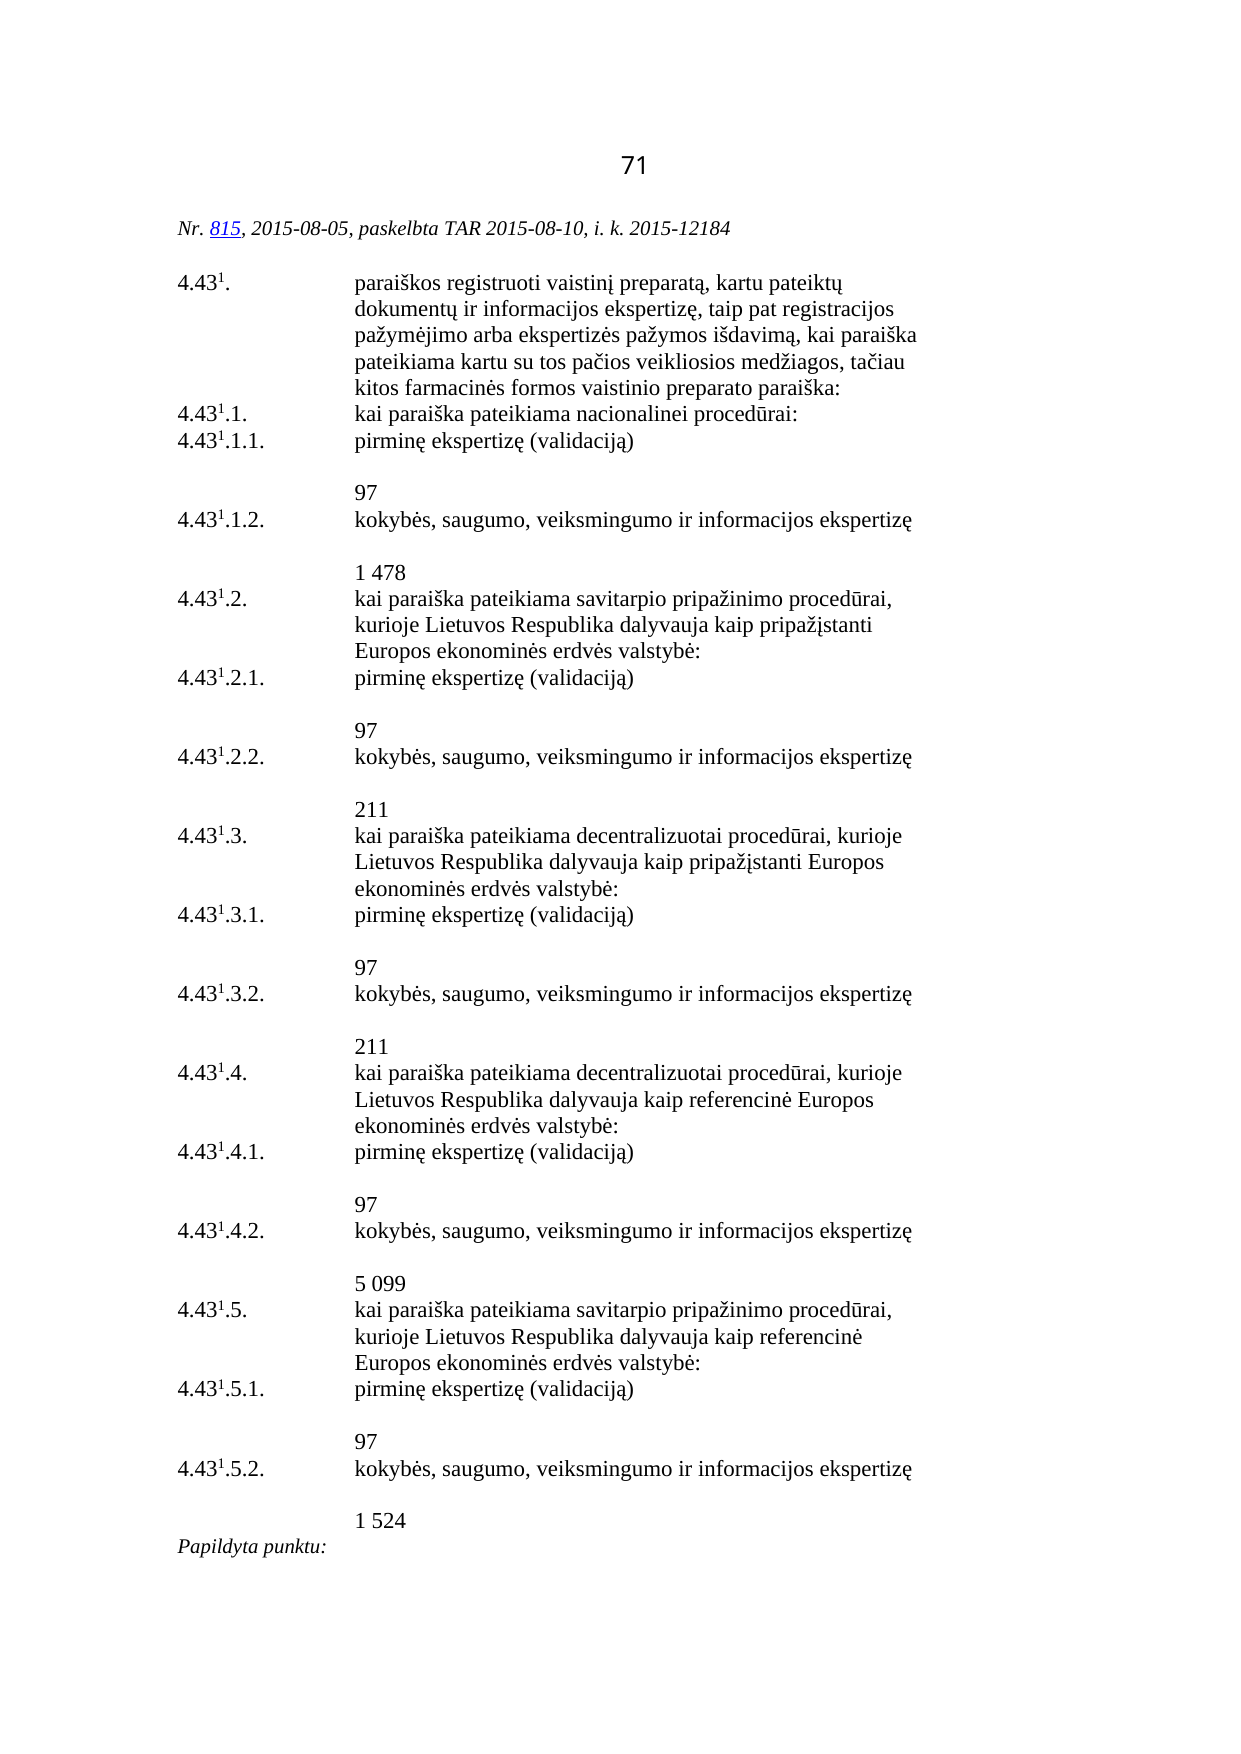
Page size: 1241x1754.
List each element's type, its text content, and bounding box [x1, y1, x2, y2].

text Europos ekonominės erdvės valstybė: [354, 638, 945, 664]
text ekonominės erdvės valstybė: [354, 1112, 945, 1138]
text Nr. 815, 2015-08-05, paskelbta TAR 2015-08-10, i. k. 2015-12184 [177, 216, 1093, 240]
text 4.431.5.1. pirminę ekspertizę (validaciją) 97 [177, 1376, 945, 1454]
text 4.431.2. kai paraiška pateikiama savitarpio pripažinimo procedūrai, [177, 585, 945, 611]
text kitos farmacinės formos vaistinio preparato paraiška: [354, 374, 945, 400]
text 4.431.4.2. kokybės, saugumo, veiksmingumo ir informacijos ekspertizę 5 099 [177, 1217, 945, 1296]
text dokumentų ir informacijos ekspertizę, taip pat registracijos [354, 295, 945, 321]
text kurioje Lietuvos Respublika dalyvauja kaip referencinė [354, 1323, 945, 1349]
text 4.431.1. kai paraiška pateikiama nacionalinei procedūrai: [177, 400, 945, 427]
text 4.431. paraiškos registruoti vaistinį preparatą, kartu pateiktų [177, 269, 945, 295]
text Papildyta punktu: [177, 1534, 1093, 1558]
text pažymėjimo arba ekspertizės pažymos išdavimą, kai paraiška [354, 321, 945, 348]
text ekonominės erdvės valstybė: [354, 875, 945, 901]
text 4.431.3. kai paraiška pateikiama decentralizuotai procedūrai, kurioje [177, 822, 945, 848]
text 4.431.4.1. pirminę ekspertizę (validaciją) 97 [177, 1138, 945, 1217]
text Lietuvos Respublika dalyvauja kaip pripažįstanti Europos [354, 848, 945, 875]
text 4.431.1.1. pirminę ekspertizę (validaciją) 97 [177, 427, 945, 506]
text 4.431.2.2. kokybės, saugumo, veiksmingumo ir informacijos ekspertizę 211 [177, 743, 945, 822]
text pateikiama kartu su tos pačios veikliosios medžiagos, tačiau [354, 348, 945, 374]
text 4.431.4. kai paraiška pateikiama decentralizuotai procedūrai, kurioje [177, 1059, 945, 1086]
text 4.431.3.2. kokybės, saugumo, veiksmingumo ir informacijos ekspertizę 211 [177, 980, 945, 1059]
text Lietuvos Respublika dalyvauja kaip referencinė Europos [354, 1086, 945, 1112]
text kurioje Lietuvos Respublika dalyvauja kaip pripažįstanti [354, 611, 945, 638]
text 4.431.5. kai paraiška pateikiama savitarpio pripažinimo procedūrai, [177, 1296, 945, 1323]
text 4.431.5.2. kokybės, saugumo, veiksmingumo ir informacijos ekspertizę 1 524 [177, 1454, 945, 1534]
text 4.431.2.1. pirminę ekspertizę (validaciją) 97 [177, 664, 945, 743]
text 4.431.1.2. kokybės, saugumo, veiksmingumo ir informacijos ekspertizę 1 478 [177, 506, 945, 585]
text Europos ekonominės erdvės valstybė: [354, 1349, 945, 1376]
text 4.431.3.1. pirminę ekspertizę (validaciją) 97 [177, 901, 945, 980]
